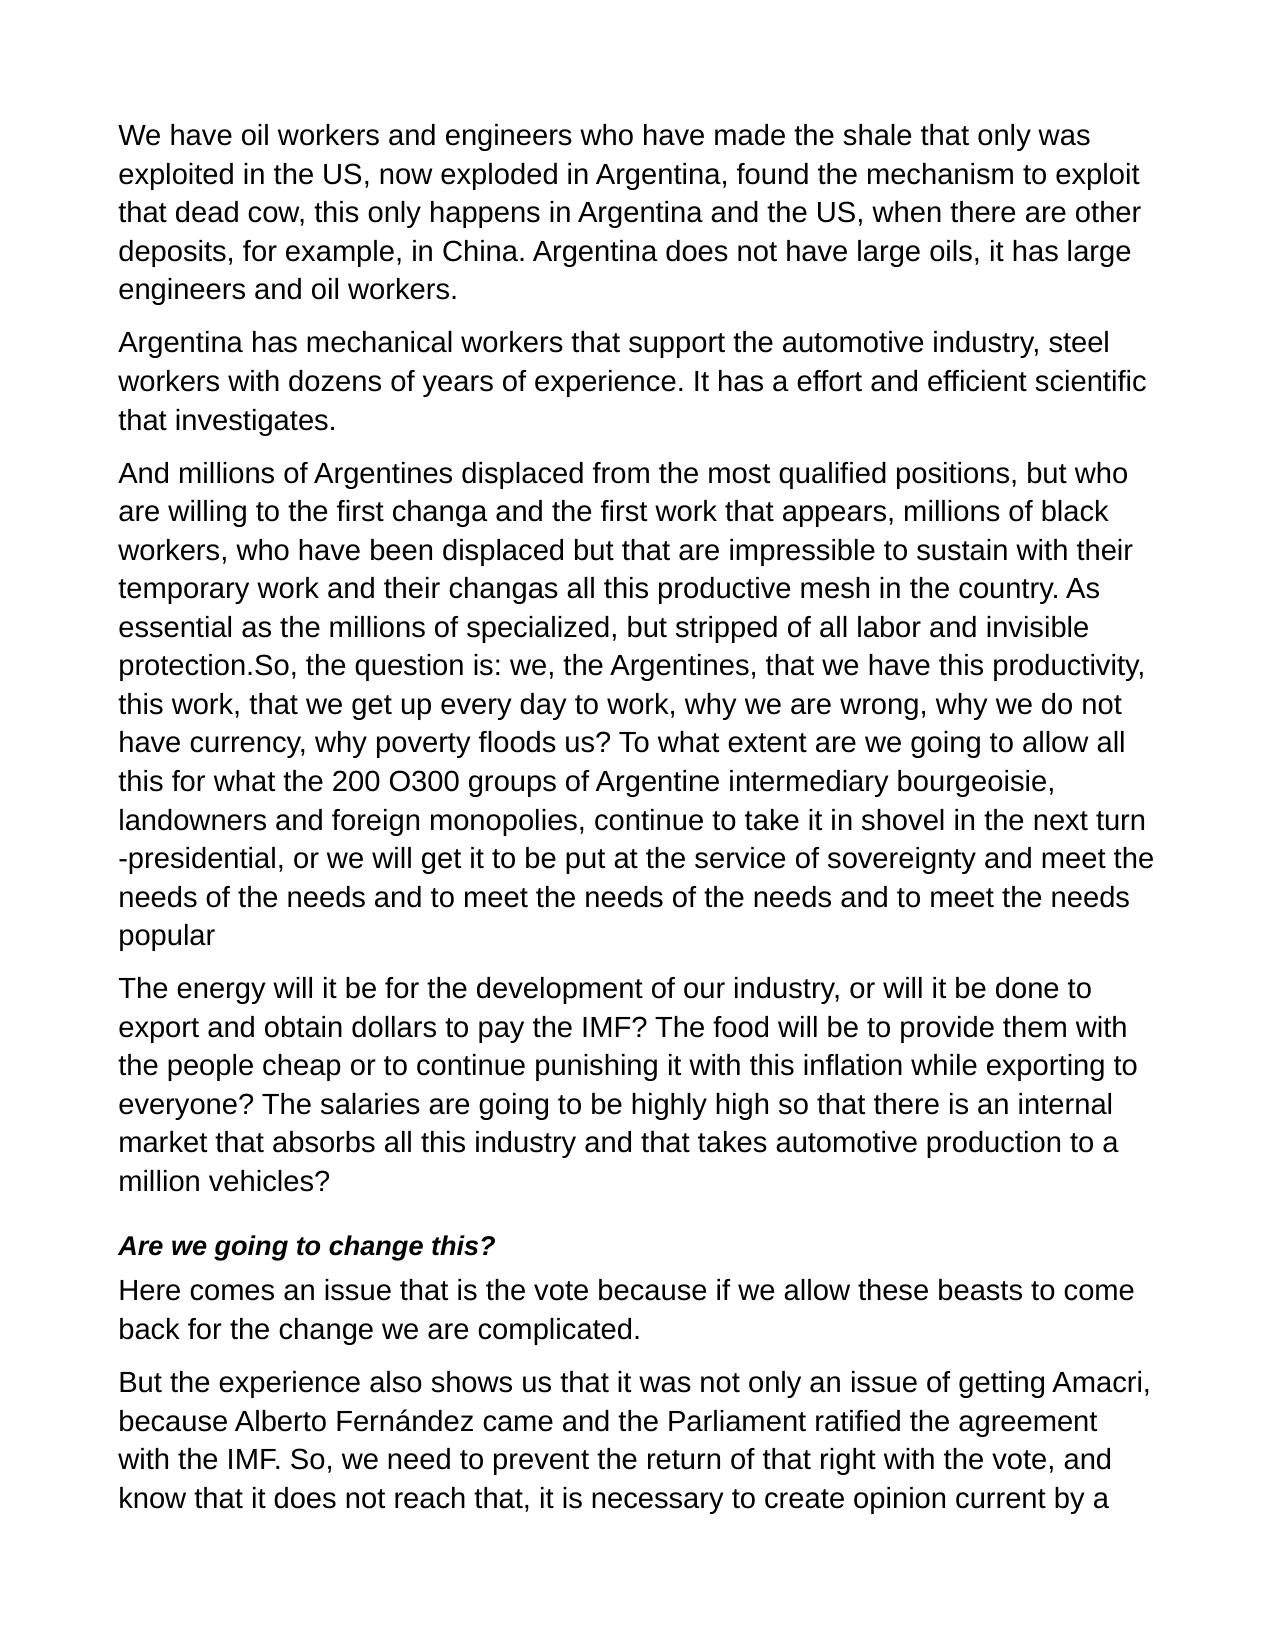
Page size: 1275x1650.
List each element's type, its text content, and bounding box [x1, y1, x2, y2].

text We have oil workers and engineers who have made the shale that only was exploited in the US, now exploded in Argentina, found the mechanism to exploit that dead cow, this only happens in Argentina and the US, when there are other deposits, for example, in China. Argentina does not have large oils, it has large engineers and oil workers. [118, 118, 1157, 306]
text Argentina has mechanical workers that support the automotive industry, steel workers with dozens of years of experience. It has a effort and efficient scientific that investigates. [118, 325, 1157, 436]
text Here comes an issue that is the vote because if we allow these beasts to come back for the change we are complicated. [118, 1273, 1157, 1345]
text But the experience also shows us that it was not only an issue of getting Amacri, because Alberto Fernández came and the Parliament ratified the agreement with the IMF. So, we need to prevent the return of that right with the vote, and know that it does not reach that, it is necessary to create opinion current by a [118, 1365, 1157, 1514]
text And millions of Argentines displaced from the most qualified positions, but who are willing to the first changa and the first work that appears, millions of black workers, who have been displaced but that are impressible to sustain with their temporary work and their changas all this productive mesh in the country. As essential as the millions of specialized, but stripped of all labor and invisible protection.So, the question is: we, the Argentines, that we have this productivity, this work, that we get up every day to work, why we are wrong, why we do not have currency, why poverty floods us? To what extent are we going to allow all this for what the 200 O300 groups of Argentine intermediary bourgeoisie, landowners and foreign monopolies, continue to take it in shovel in the next turn -presidential, or we will get it to be put at the service of sovereignty and meet the needs of the needs and to meet the needs of the needs and to meet the needs popular [118, 456, 1157, 952]
subtitle Are we going to change this? [118, 1229, 1157, 1261]
text The energy will it be for the development of our industry, or will it be done to export and obtain dollars to pay the IMF? The food will be to provide them with the people cheap or to continue punishing it with this inflation while exporting to everyone? The salaries are going to be highly high so that there is an internal market that absorbs all this industry and that takes automotive production to a million vehicles? [118, 971, 1157, 1197]
